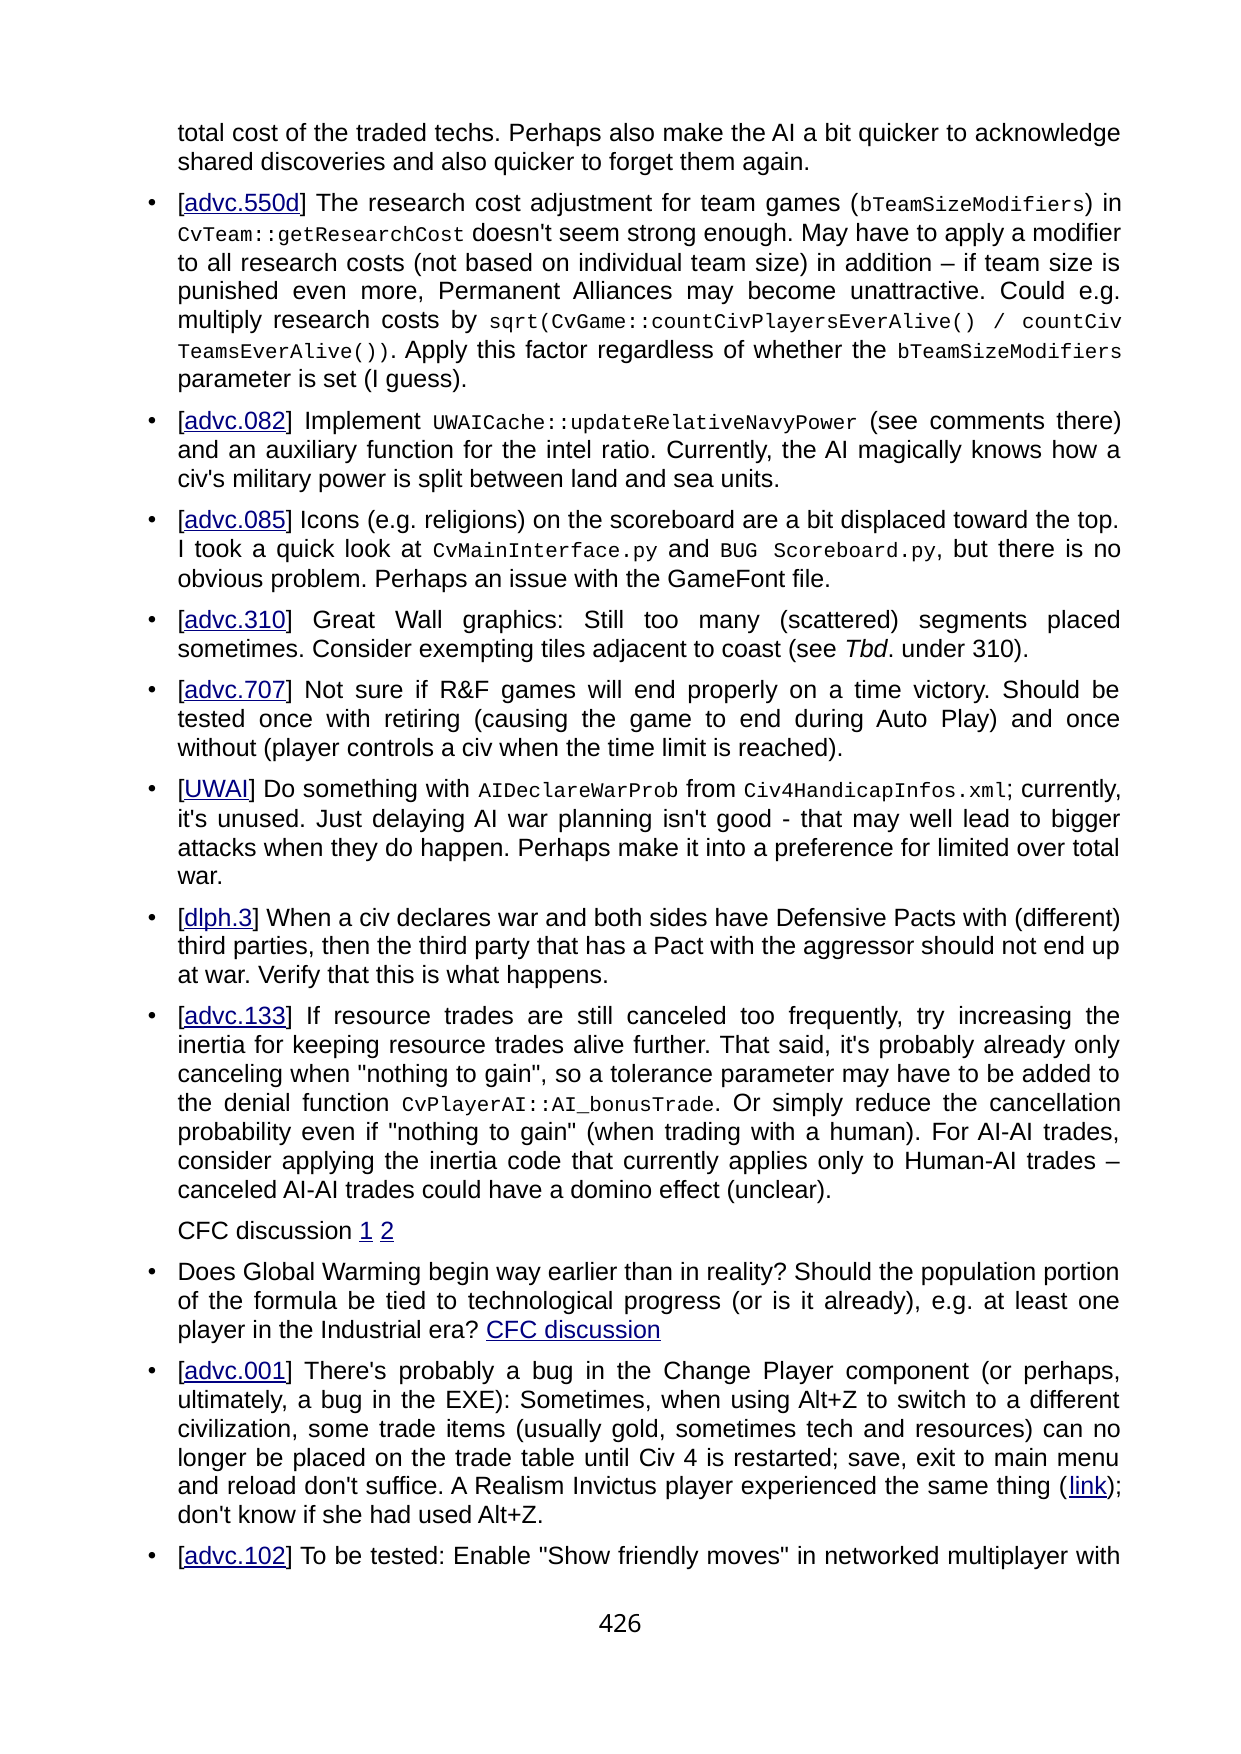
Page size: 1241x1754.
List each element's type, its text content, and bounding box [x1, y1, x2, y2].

list CFC discussion 1 2 [148, 1216, 1122, 1245]
list [advc.550d] The research cost adjustment for team games (bTeamSizeModifiers) in CvTeam::getResearchCost doesn't seem strong enough. May have to apply a modifier to all research costs (not based on individual team size) in addition – if team size is punished even more, Permanent Alliances may become unattractive. Could e.g. multiply research costs by sqrt(CvGame::countCivPlayersEverAlive() / countCiv TeamsEverAlive()). Apply this factor regardless of whether the bTeamSizeModifiers parameter is set (I guess). [148, 188, 1122, 393]
list [advc.102] To be tested: Enable "Show friendly moves" in networked multiplayer with [148, 1541, 1122, 1570]
list Does Global Warming begin way earlier than in reality? Should the population portion of the formula be tied to technological progress (or is it already), e.g. at least one player in the Industrial era? CFC discussion [148, 1257, 1122, 1344]
list [advc.085] Icons (e.g. religions) on the scoreboard are a bit displaced toward the top. I took a quick look at CvMainInterface.py and BUG Scoreboard.py, but there is no obvious problem. Perhaps an issue with the GameFont file. [148, 505, 1122, 593]
list [advc.001] There's probably a bug in the Change Player component (or perhaps, ultimately, a bug in the EXE): Sometimes, when using Alt+Z to switch to a different civilization, some trade items (usually gold, sometimes tech and resources) can no longer be placed on the trade table until Civ 4 is restarted; save, exit to main menu and reload don't suffice. A Realism Invictus player experienced the same thing (link); don't know if she had used Alt+Z. [148, 1356, 1122, 1529]
list [advc.707] Not sure if R&F games will end properly on a time victory. Should be tested once with retiring (causing the game to end during Auto Play) and once without (player controls a civ when the time limit is reached). [148, 675, 1122, 762]
list [dlph.3] When a civ declares war and both sides have Defensive Pacts with (different) third parties, then the third party that has a Pact with the aggressor should not end up at war. Verify that this is what happens. [148, 902, 1122, 989]
list [advc.133] If resource trades are still canceled too frequently, try increasing the inertia for keeping resource trades alive further. That said, it's probably already only canceling when "nothing to gain", so a tolerance parameter may have to be added to the denial function CvPlayerAI::AI_bonusTrade. Or simply reduce the cancellation probability even if "nothing to gain" (when trading with a human). For AI-AI trades, consider applying the inertia code that currently applies only to Human-AI trades – canceled AI-AI trades could have a domino effect (unclear). [148, 1001, 1122, 1204]
list [advc.082] Implement UWAICache::updateRelativeNavyPower (see comments there) and an auxiliary function for the intel ratio. Currently, the AI magically knows how a civ's military power is split between land and sea units. [148, 406, 1122, 493]
list total cost of the traded techs. Perhaps also make the AI a bit quicker to acknowledge shared discoveries and also quicker to forget them again. [148, 118, 1122, 176]
list [advc.310] Great Wall graphics: Still too many (scattered) segments placed sometimes. Consider exempting tiles adjacent to coast (see Tbd. under 310). [148, 605, 1122, 663]
list [UWAI] Do something with AIDeclareWarProb from Civ4HandicapInfos.xml; currently, it's unused. Just delaying AI war planning isn't good - that may well lead to bigger attacks when they do happen. Perhaps make it into a preference for limited over total war. [148, 774, 1122, 890]
